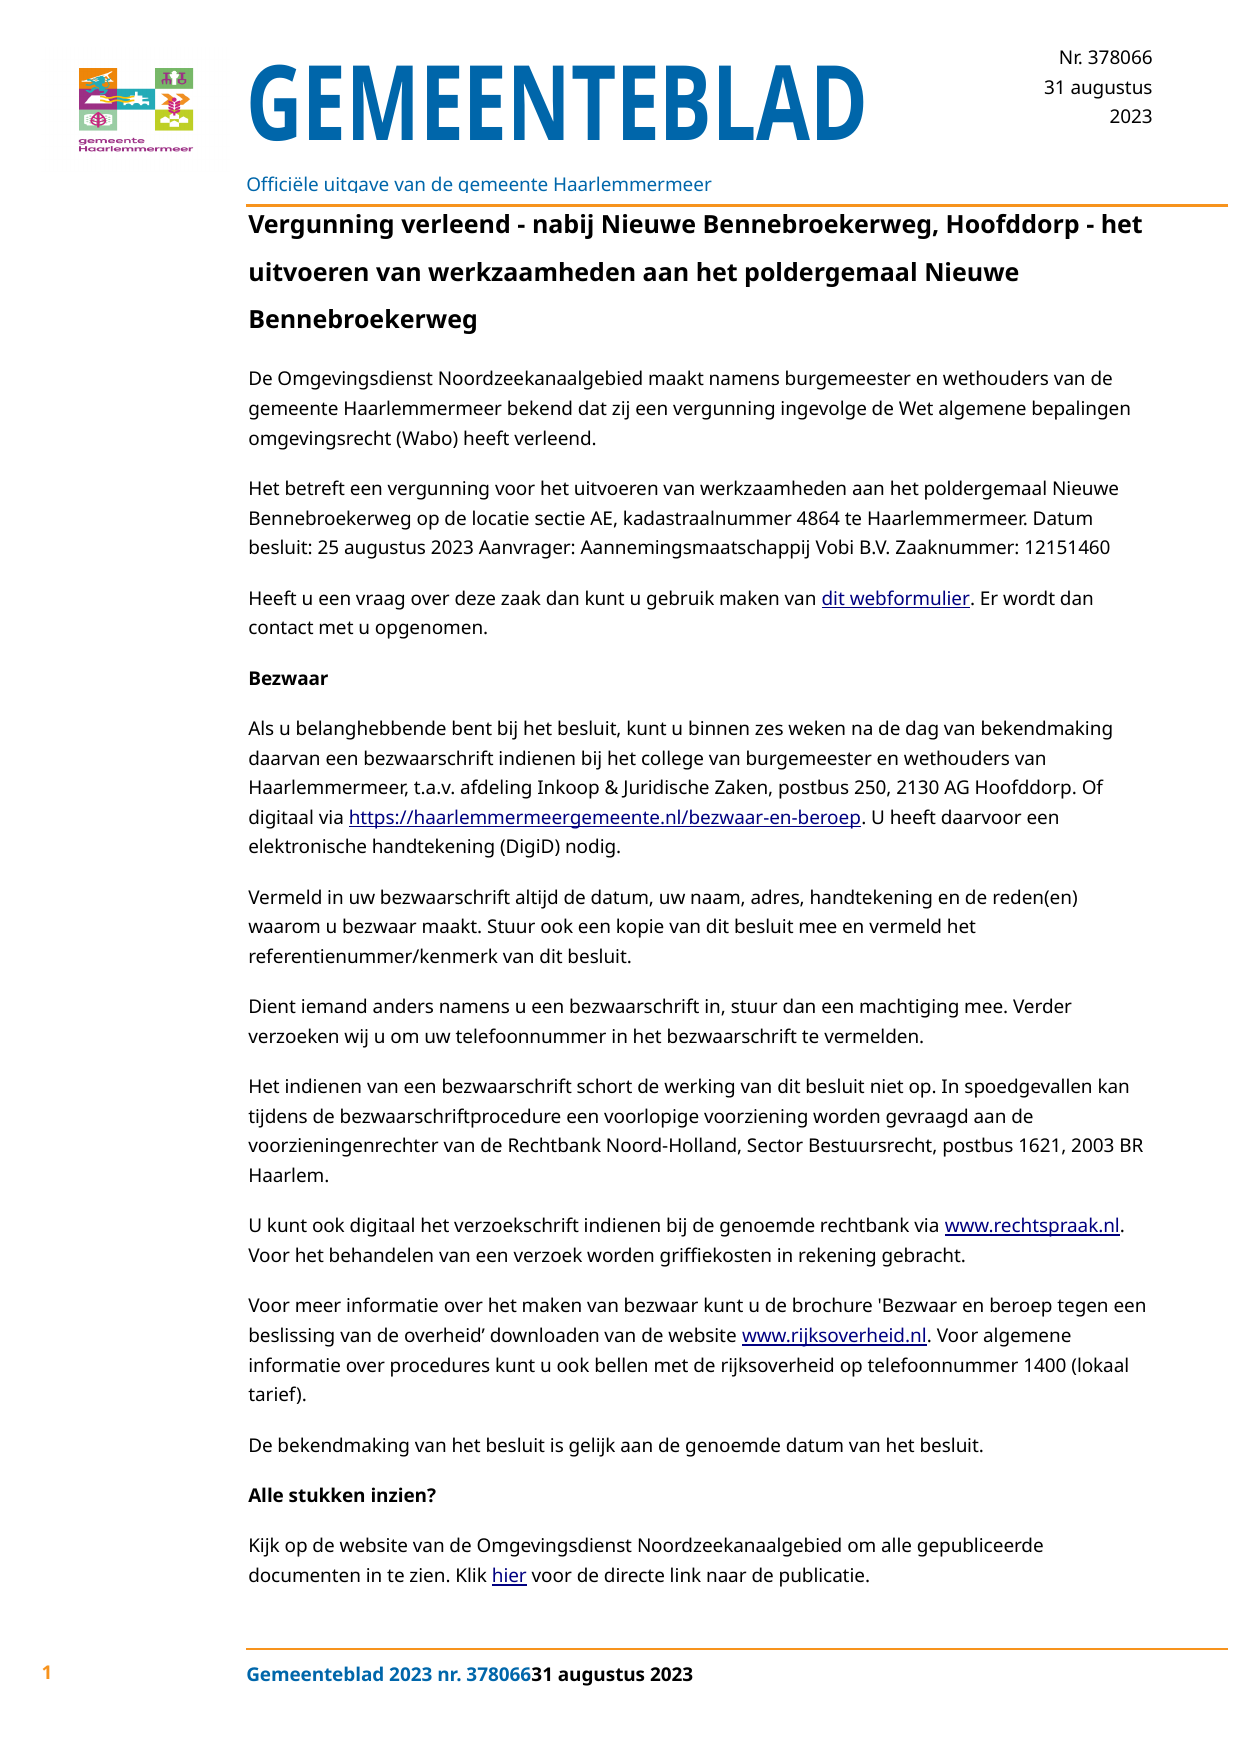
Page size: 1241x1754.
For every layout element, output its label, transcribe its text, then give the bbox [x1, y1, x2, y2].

text Vergunning verleend - nabij Nieuwe Bennebroekerweg, Hoofddorp - het uitvoeren van werkzaamheden aan het poldergemaal Nieuwe Bennebroekerweg [248, 207, 1152, 336]
text Bezwaar [248, 665, 1152, 690]
text Heeft u een vraag over deze zaak dan kunt u gebruik maken van dit webformulier. Er wordt dan contact met u opgenomen. [248, 585, 1152, 640]
text Dient iemand anders namens u een bezwaarschrift in, stuur dan een machtiging mee. Verder verzoeken wij u om uw telefoonnummer in het bezwaarschrift te vermelden. [248, 993, 1152, 1049]
text Vermeld in uw bezwaarschrift altijd de datum, uw naam, adres, handtekening en de reden(en) waarom u bezwaar maakt. Stuur ook een kopie van dit besluit mee en vermeld het referentienummer/kenmerk van dit besluit. [248, 884, 1152, 969]
text Kijk op de website van de Omgevingsdienst Noordzeekanaalgebied om alle gepubliceerde documenten in te zien. Klik hier voor de directe link naar de publicatie. [248, 1533, 1152, 1588]
text Het indienen van een bezwaarschrift schort de werking van dit besluit niet op. In spoedgevallen kan tijdens de bezwaarschriftprocedure een voorlopige voorziening worden gevraagd aan de voorzieningenrechter van de Rechtbank Noord-Holland, Sector Bestuursrecht, postbus 1621, 2003 BR Haarlem. [248, 1073, 1152, 1188]
text De Omgevingsdienst Noordzeekanaalgebied maakt namens burgemeester en wethouders van de gemeente Haarlemmermeer bekend dat zij een vergunning ingevolge de Wet algemene bepalingen omgevingsrecht (Wabo) heeft verleend. [248, 366, 1152, 450]
picture [41, 47, 231, 172]
text Als u belanghebbende bent bij het besluit, kunt u binnen zes weken na de dag van bekendmaking daarvan een bezwaarschrift indienen bij het college van burgemeester en wethouders van Haarlemmermeer, t.a.v. afdeling Inkoop & Juridische Zaken, postbus 250, 2130 AG Hoofddorp. Of digitaal via https://haarlemmermeergemeente.nl/bezwaar-en-beroep. U heeft daarvoor een elektronische handtekening (DigiD) nodig. [248, 715, 1152, 859]
text De bekendmaking van het besluit is gelijk aan de genoemde datum van het besluit. [248, 1432, 1152, 1457]
text Voor meer informatie over het maken van bezwaar kunt u de brochure 'Bezwaar en beroep tegen een beslissing van de overheid’ downloaden van de website www.rijksoverheid.nl. Voor algemene informatie over procedures kunt u ook bellen met de rijksoverheid op telefoonnummer 1400 (lokaal tarief). [248, 1293, 1152, 1407]
text U kunt ook digitaal het verzoekschrift indienen bij de genoemde rechtbank via www.rechtspraak.nl. Voor het behandelen van een verzoek worden griffiekosten in rekening gebracht. [248, 1213, 1152, 1268]
text Het betreft een vergunning voor het uitvoeren van werkzaamheden aan het poldergemaal Nieuwe Bennebroekerweg op de locatie sectie AE, kadastraalnummer 4864 te Haarlemmermeer. Datum besluit: 25 augustus 2023 Aanvrager: Aannemingsmaatschappij Vobi B.V. Zaaknummer: 12151460 [248, 475, 1152, 560]
text Alle stukken inzien? [248, 1482, 1152, 1508]
